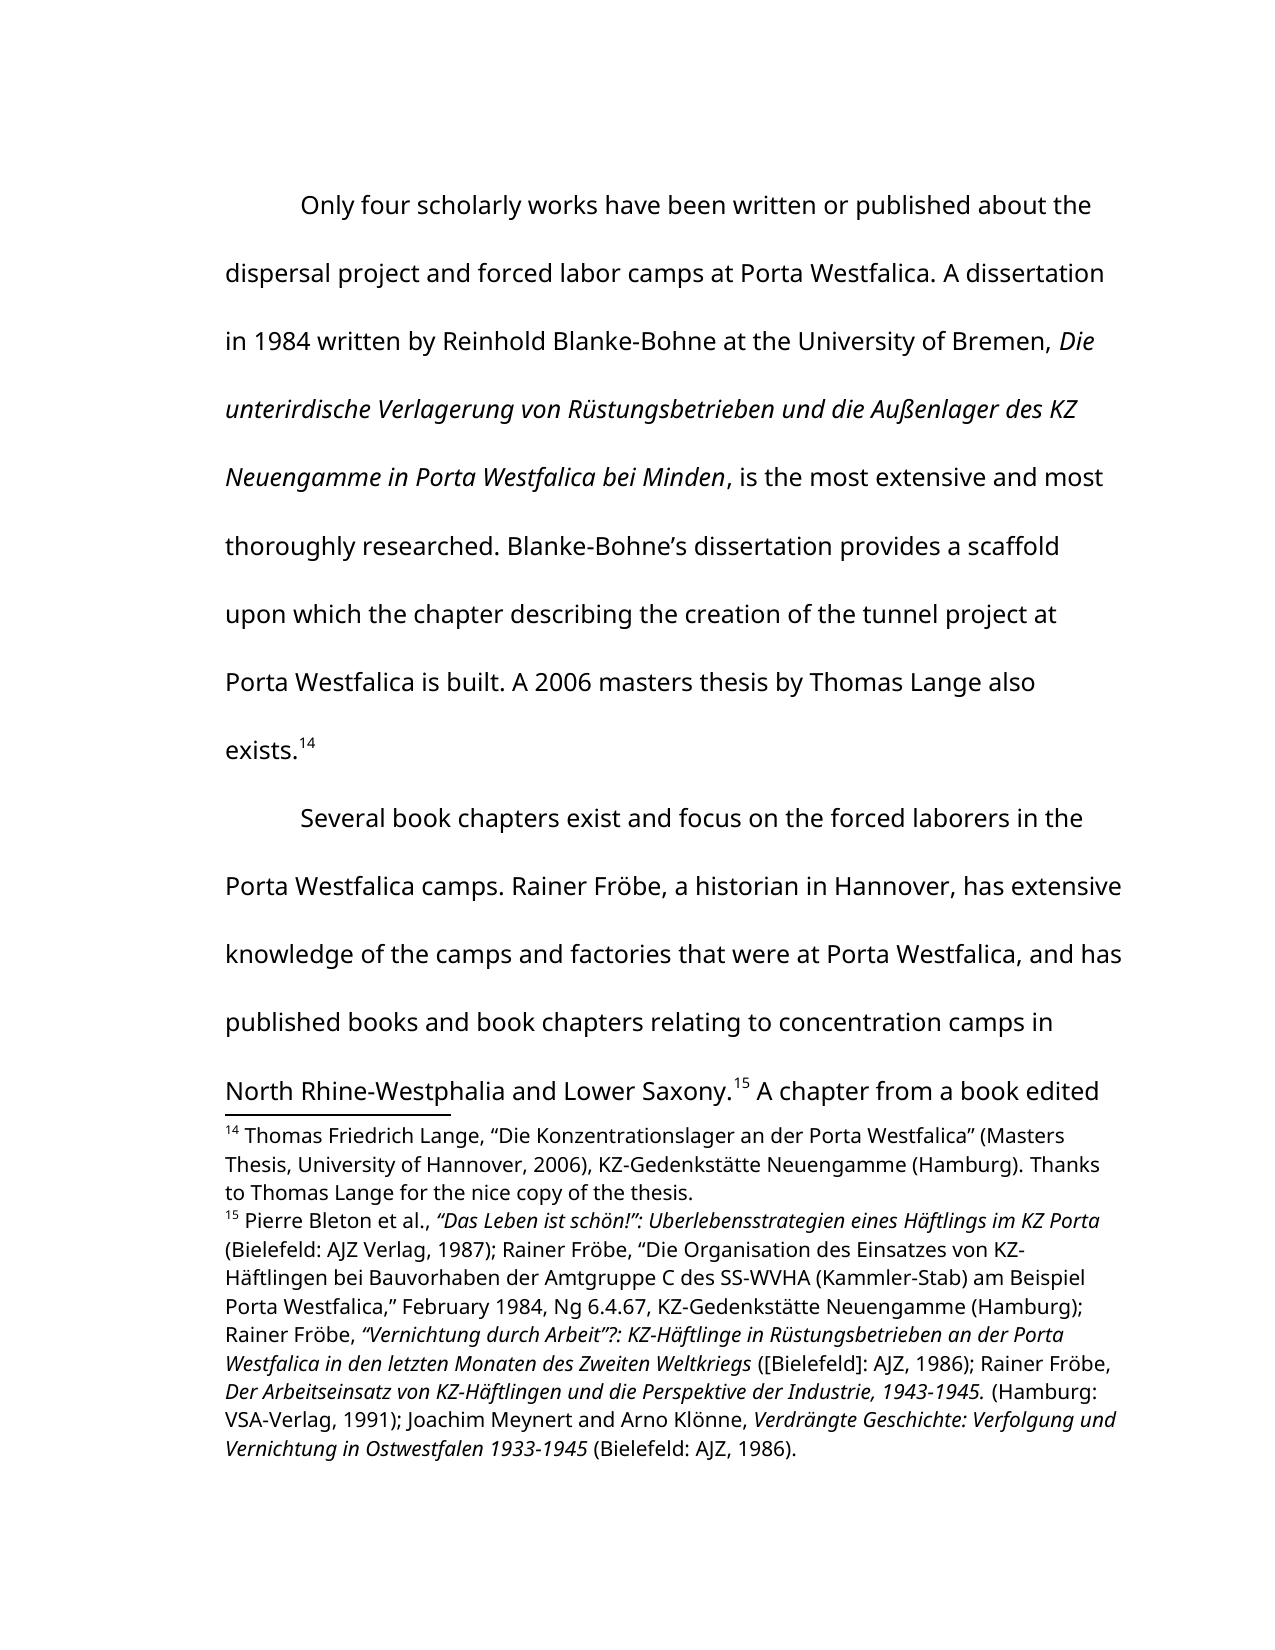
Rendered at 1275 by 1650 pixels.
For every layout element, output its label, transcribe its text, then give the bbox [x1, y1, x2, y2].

text Thomas Friedrich Lange, “Die Konzentrationslager an der Porta Westfalica” (Masters Thesis, University of Hannover, 2006), KZ-Gedenkstätte Neuengamme (Hamburg). Thanks to Thomas Lange for the nice copy of the thesis. [225, 1121, 1125, 1207]
text Several book chapters exist and focus on the forced laborers in the Porta Westfalica camps. Rainer Fröbe, a historian in Hannover, has extensive knowledge of the camps and factories that were at Porta Westfalica, and has published books and book chapters relating to concentration camps in North Rhine-Westphalia and Lower Saxony. A chapter from a book edited [225, 801, 1125, 1107]
text Pierre Bleton et al., “Das Leben ist schön!”: Uberlebensstrategien eines Häftlings im KZ Porta (Bielefeld: AJZ Verlag, 1987); Rainer Fröbe, “Die Organisation des Einsatzes von KZ-Häftlingen bei Bauvorhaben der Amtgruppe C des SS-WVHA (Kammler-Stab) am Beispiel Porta Westfalica,” February 1984, Ng 6.4.67, KZ-Gedenkstätte Neuengamme (Hamburg); Rainer Fröbe, “Vernichtung durch Arbeit”?: KZ-Häftlinge in Rüstungsbetrieben an der Porta Westfalica in den letzten Monaten des Zweiten Weltkriegs ([Bielefeld]: AJZ, 1986); Rainer Fröbe, Der Arbeitseinsatz von KZ-Häftlingen und die Perspektive der Industrie, 1943-1945. (Hamburg: VSA-Verlag, 1991); Joachim Meynert and Arno Klönne, Verdrängte Geschichte: Verfolgung und Vernichtung in Ostwestfalen 1933-1945 (Bielefeld: AJZ, 1986). [225, 1207, 1125, 1462]
text Only four scholarly works have been written or published about the dispersal project and forced labor camps at Porta Westfalica. A dissertation in 1984 written by Reinhold Blanke-Bohne at the University of Bremen, Die unterirdische Verlagerung von Rüstungsbetrieben und die Außenlager des KZ Neuengamme in Porta Westfalica bei Minden, is the most extensive and most thoroughly researched. Blanke-Bohne’s dissertation provides a scaffold upon which the chapter describing the creation of the tunnel project at Porta Westfalica is built. A 2006 masters thesis by Thomas Lange also exists. [225, 187, 1125, 767]
